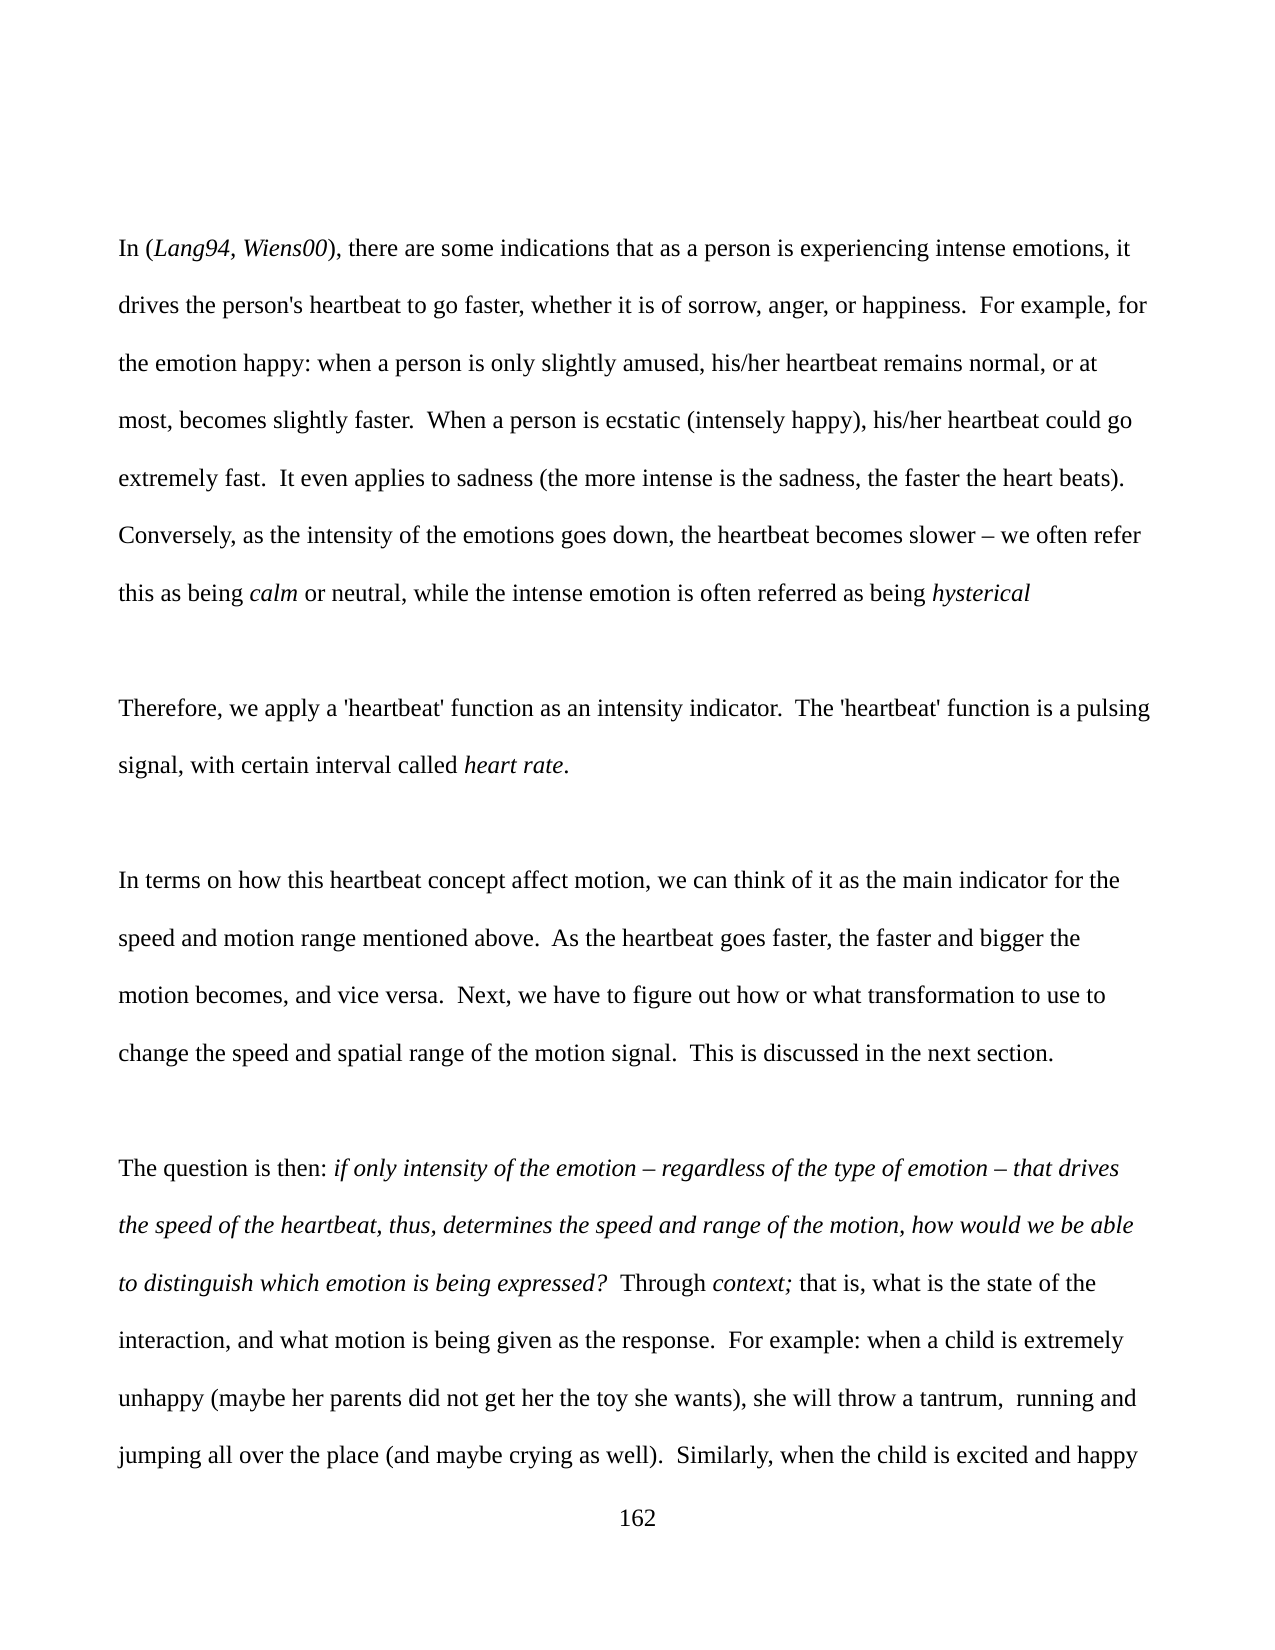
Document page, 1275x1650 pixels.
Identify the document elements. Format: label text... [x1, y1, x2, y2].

text In terms on how this heartbeat concept affect motion, we can think of it as the main indicator for the speed and motion range mentioned above. As the heartbeat goes faster, the faster and bigger the motion becomes, and vice versa. Next, we have to figure out how or what transformation to use to change the speed and spatial range of the motion signal. This is discussed in the next section. [118, 866, 1157, 1067]
text In (Lang94, Wiens00), there are some indications that as a person is experiencing intense emotions, it drives the person's heartbeat to go faster, whether it is of sorrow, anger, or happiness. For example, for the emotion happy: when a person is only slightly amused, his/her heartbeat remains normal, or at most, becomes slightly faster. When a person is ecstatic (intensely happy), his/her heartbeat could go extremely fast. It even applies to sadness (the more intense is the sadness, the faster the heart beats). Conversely, as the intensity of the emotions goes down, the heartbeat becomes slower – we often refer this as being calm or neutral, while the intense emotion is often referred as being hysterical [118, 233, 1157, 607]
text The question is then: if only intensity of the emotion – regardless of the type of emotion – that drives the speed of the heartbeat, thus, determines the speed and range of the motion, how would we be able to distinguish which emotion is being expressed? Through context; that is, what is the state of the interaction, and what motion is being given as the response. For example: when a child is extremely unhappy (maybe her parents did not get her the toy she wants), she will throw a tantrum, running and jumping all over the place (and maybe crying as well). Similarly, when the child is excited and happy [118, 1153, 1157, 1469]
text Therefore, we apply a 'heartbeat' function as an intensity indicator. The 'heartbeat' function is a pulsing signal, with certain interval called heart rate. [118, 693, 1157, 779]
